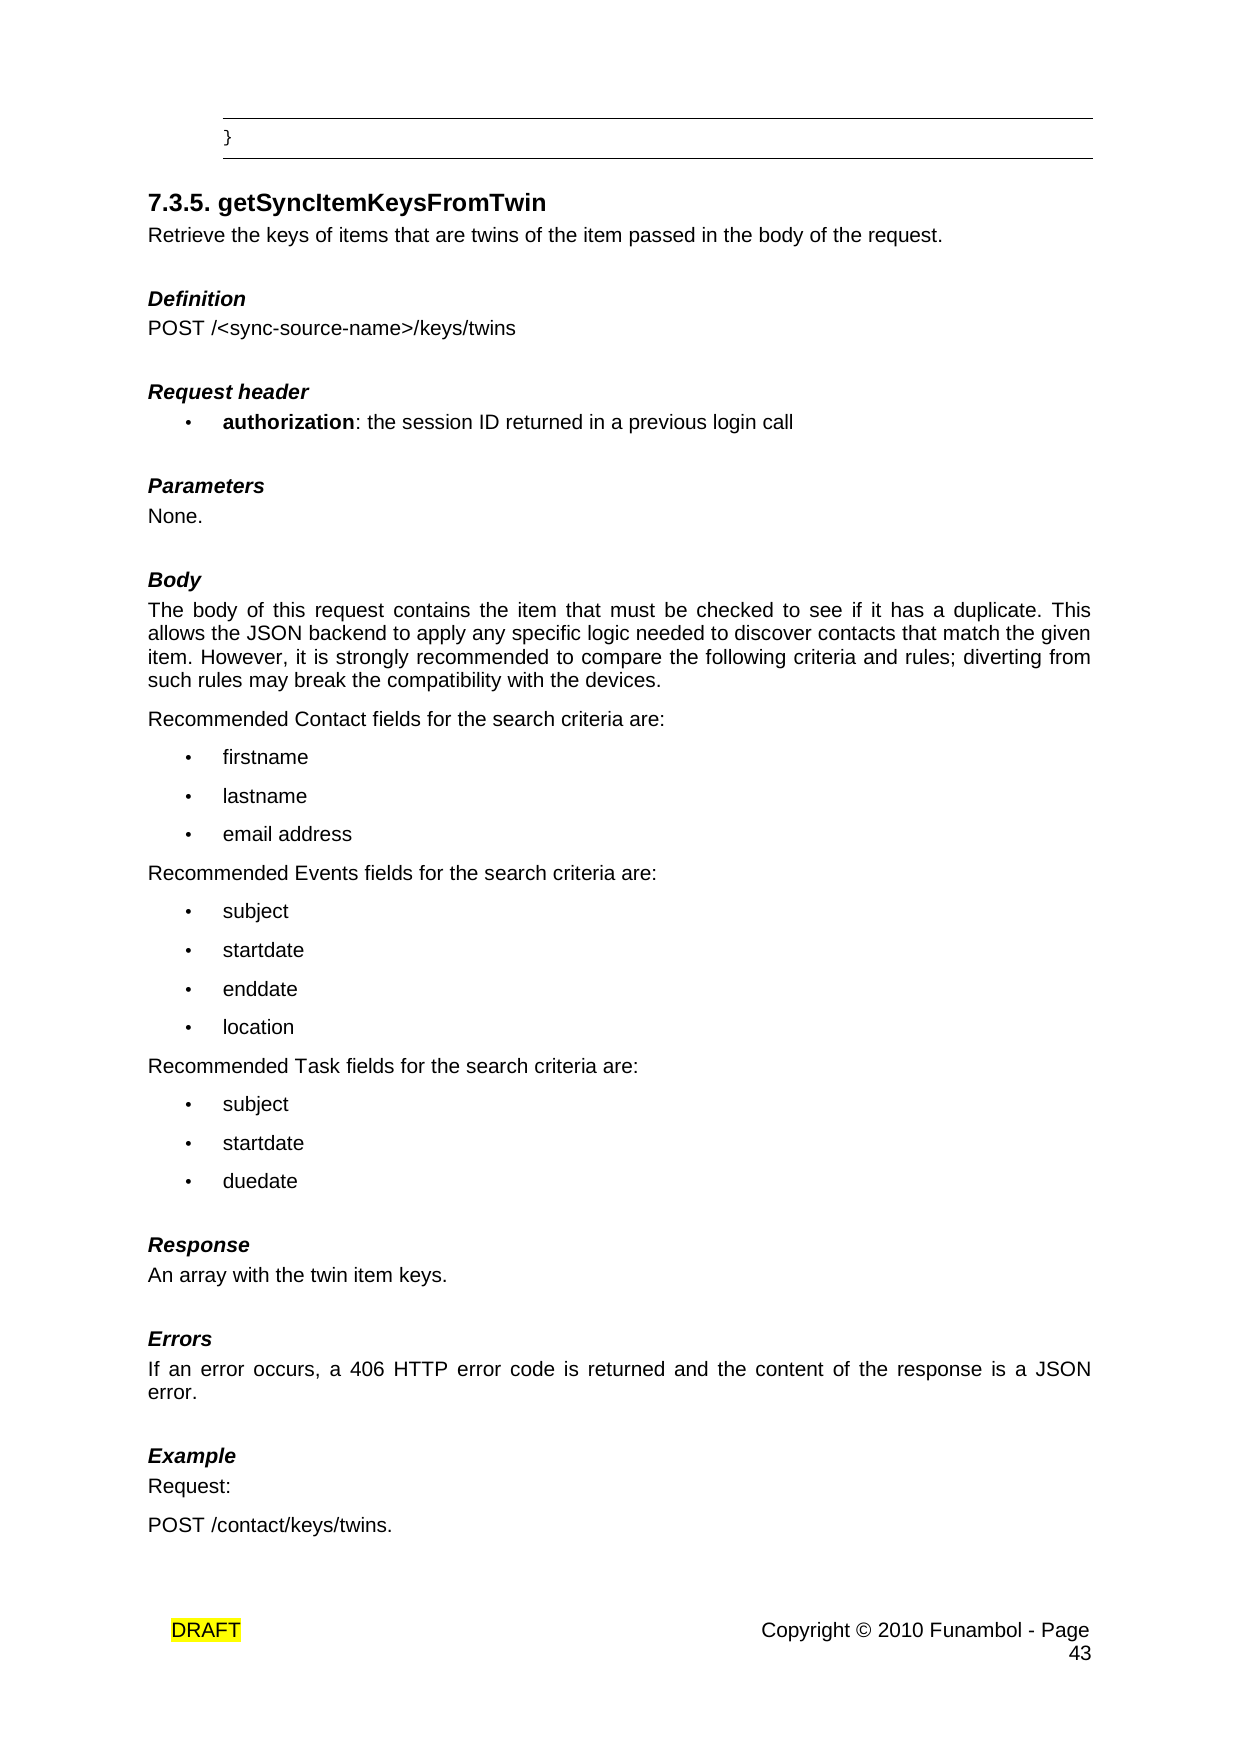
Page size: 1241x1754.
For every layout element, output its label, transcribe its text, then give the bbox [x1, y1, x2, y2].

list firstname [185, 746, 1093, 769]
text POST /contact/keys/twins. [148, 1513, 1093, 1537]
text } [223, 119, 1093, 158]
text If an error occurs, a 406 HTTP error code is returned and the content of the response is a JSON error. [148, 1357, 1093, 1404]
list startdate [185, 1131, 1093, 1155]
subtitle Request header [148, 380, 1093, 404]
list location [185, 1016, 1093, 1039]
subtitle Definition [148, 287, 1093, 311]
text Recommended Contact fields for the search criteria are: [148, 707, 1093, 731]
list enddate [185, 977, 1093, 1001]
subtitle Body [148, 568, 1093, 592]
text The body of this request contains the item that must be checked to see if it has a duplicate. This allows the JSON backend to apply any specific logic needed to discover contacts that match the given item. However, it is strongly recommended to compare the following criteria and rules; diverting from such rules may break the compatibility with the devices. [148, 598, 1093, 692]
text Recommended Task fields for the search criteria are: [148, 1054, 1093, 1078]
list duedate [185, 1170, 1093, 1193]
list subject [185, 1093, 1093, 1116]
subtitle Response [148, 1233, 1093, 1257]
text POST /<sync-source-name>/keys/twins [148, 317, 1093, 340]
list email address [185, 823, 1093, 846]
subtitle Example [148, 1444, 1093, 1468]
text An array with the twin item keys. [148, 1263, 1093, 1287]
subtitle Errors [148, 1327, 1093, 1351]
list startdate [185, 938, 1093, 962]
subtitle getSyncItemKeysFromTwin [148, 189, 1093, 217]
text Request: [148, 1474, 1093, 1498]
list subject [185, 900, 1093, 923]
text Recommended Events fields for the search criteria are: [148, 861, 1093, 885]
list authorization: the session ID returned in a previous login call [185, 411, 1093, 434]
text None. [148, 504, 1093, 528]
subtitle Parameters [148, 474, 1093, 498]
list lastname [185, 784, 1093, 808]
text Retrieve the keys of items that are twins of the item passed in the body of the request. [148, 223, 1093, 247]
